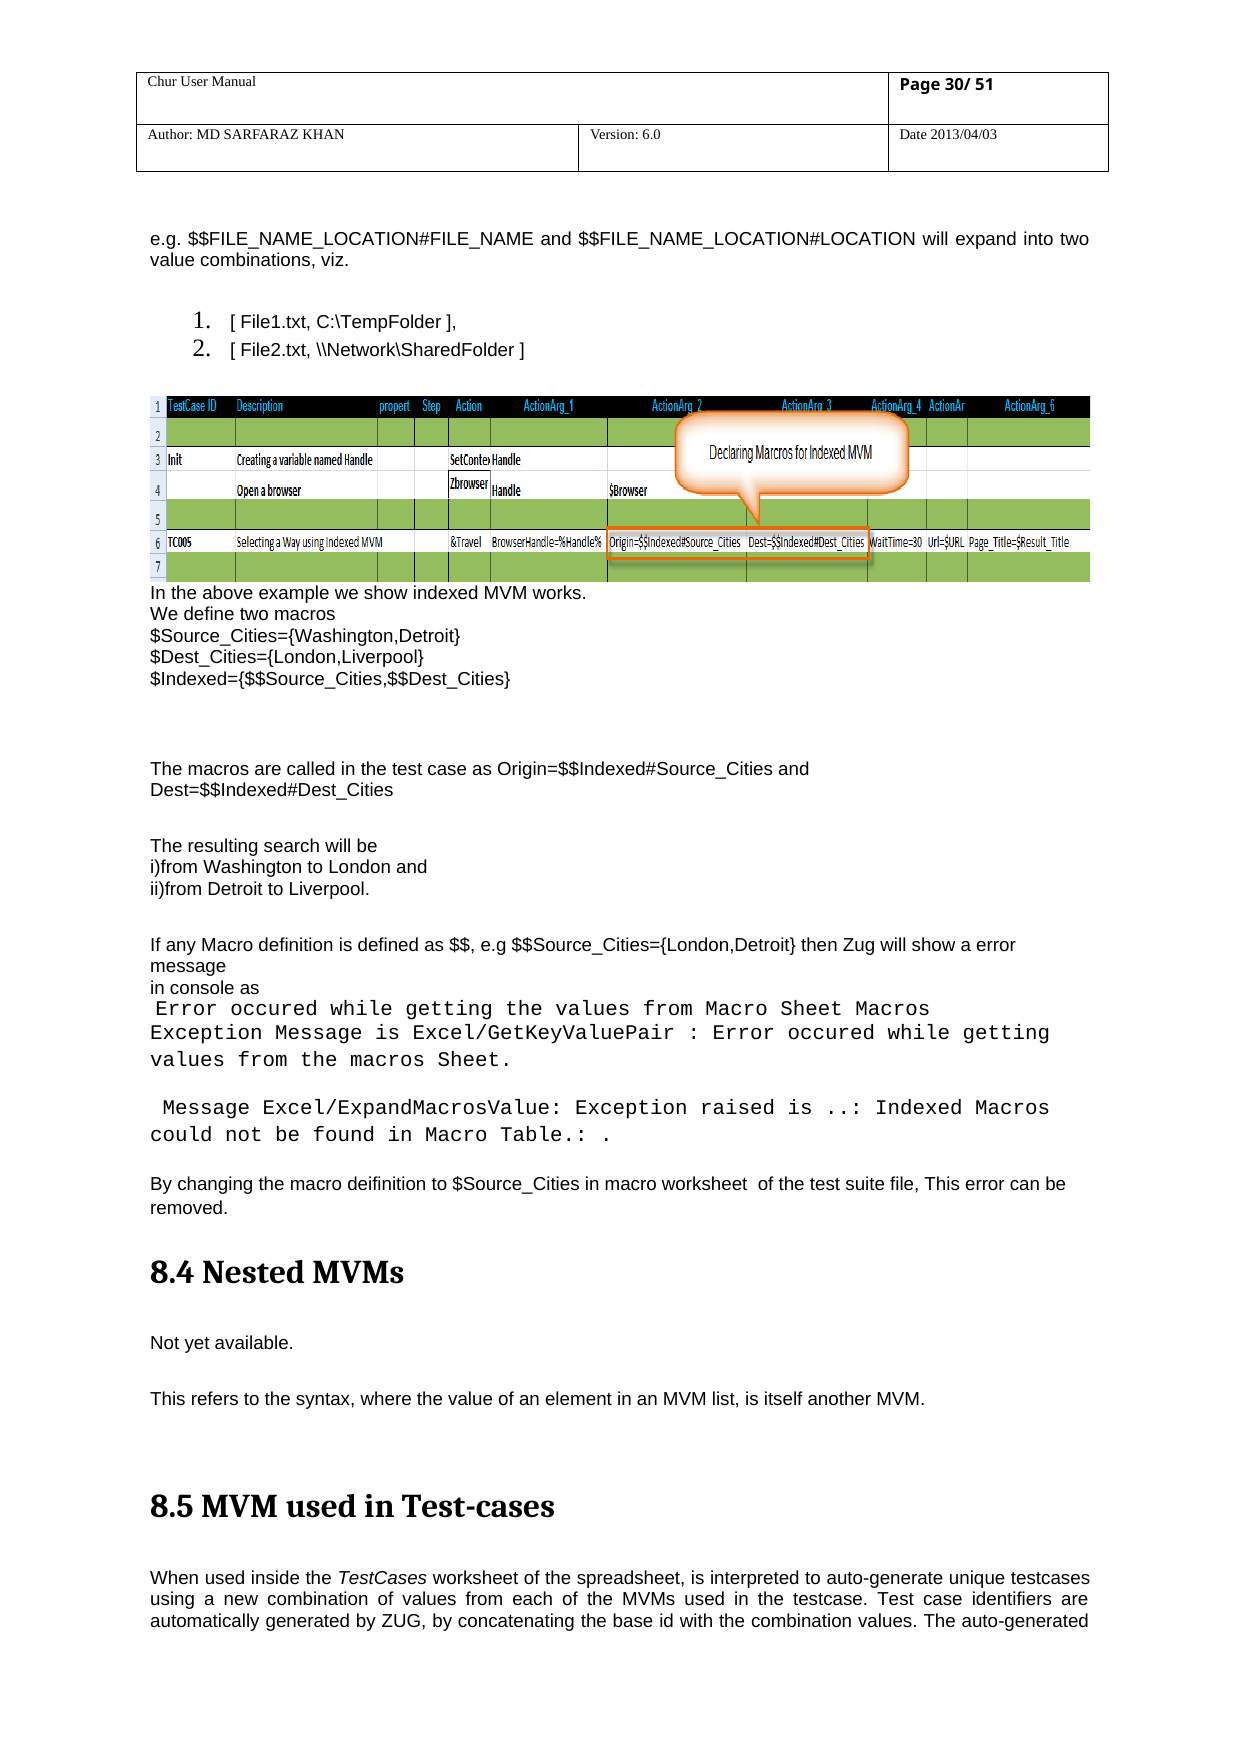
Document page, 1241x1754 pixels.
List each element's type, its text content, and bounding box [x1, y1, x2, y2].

text Error occured while getting the values from Macro Sheet Macros [150, 998, 1090, 1022]
text Dest=$$Indexed#Dest_Cities [150, 779, 1090, 801]
text $Source_Cities={Washington,Detroit} [150, 624, 1090, 646]
text ii)from Detroit to Liverpool. [150, 878, 1090, 899]
list [ File2.txt, \\Network\SharedFolder ] [192, 333, 1090, 362]
text Message Excel/ExpandMacrosValue: Exception raised is ..: Indexed Macros could not be found in Macro Table.: . [150, 1097, 1090, 1148]
text We define two macros [150, 603, 1090, 624]
picture [150, 396, 1091, 582]
text $Dest_Cities={London,Liverpool} [150, 646, 1090, 668]
text This refers to the syntax, where the value of an element in an MVM list, is itself another MVM. [150, 1388, 1090, 1409]
list [ File1.txt, C:\TempFolder ], [192, 305, 1090, 333]
text In the above example we show indexed MVM works. [150, 582, 1090, 603]
text e.g. $$FILE_NAME_LOCATION#FILE_NAME and $$FILE_NAME_LOCATION#LOCATION will expand into two value combinations, viz. [150, 228, 1090, 271]
subtitle 8.4 Nested MVMs [150, 1253, 1090, 1291]
subtitle 8.5 MVM used in Test-cases [150, 1488, 1090, 1526]
text $Indexed={$$Source_Cities,$$Dest_Cities} [150, 668, 1090, 689]
text in console as [150, 976, 1090, 998]
text If any Macro definition is defined as $$, e.g $$Source_Cities={London,Detroit} then Zug will show a error message [150, 933, 1090, 976]
text The resulting search will be [150, 834, 1090, 856]
text Exception Message is Excel/GetKeyValuePair : Error occured while getting values from the macros Sheet. [150, 1022, 1090, 1073]
text By changing the macro deifinition to $Source_Cities in macro worksheet of the test suite file, This error can be removed. [150, 1172, 1090, 1219]
text Not yet available. [150, 1332, 1090, 1353]
text The macros are called in the test case as Origin=$$Indexed#Source_Cities and [150, 757, 1090, 779]
text i)from Washington to London and [150, 856, 1090, 878]
text When used inside the TestCases worksheet of the spreadsheet, is interpreted to auto-generate unique testcases using a new combination of values from each of the MVMs used in the testcase. Test case identifiers are automatically generated by ZUG, by concatenating the base id with the combination values. The auto-generated [150, 1567, 1090, 1631]
